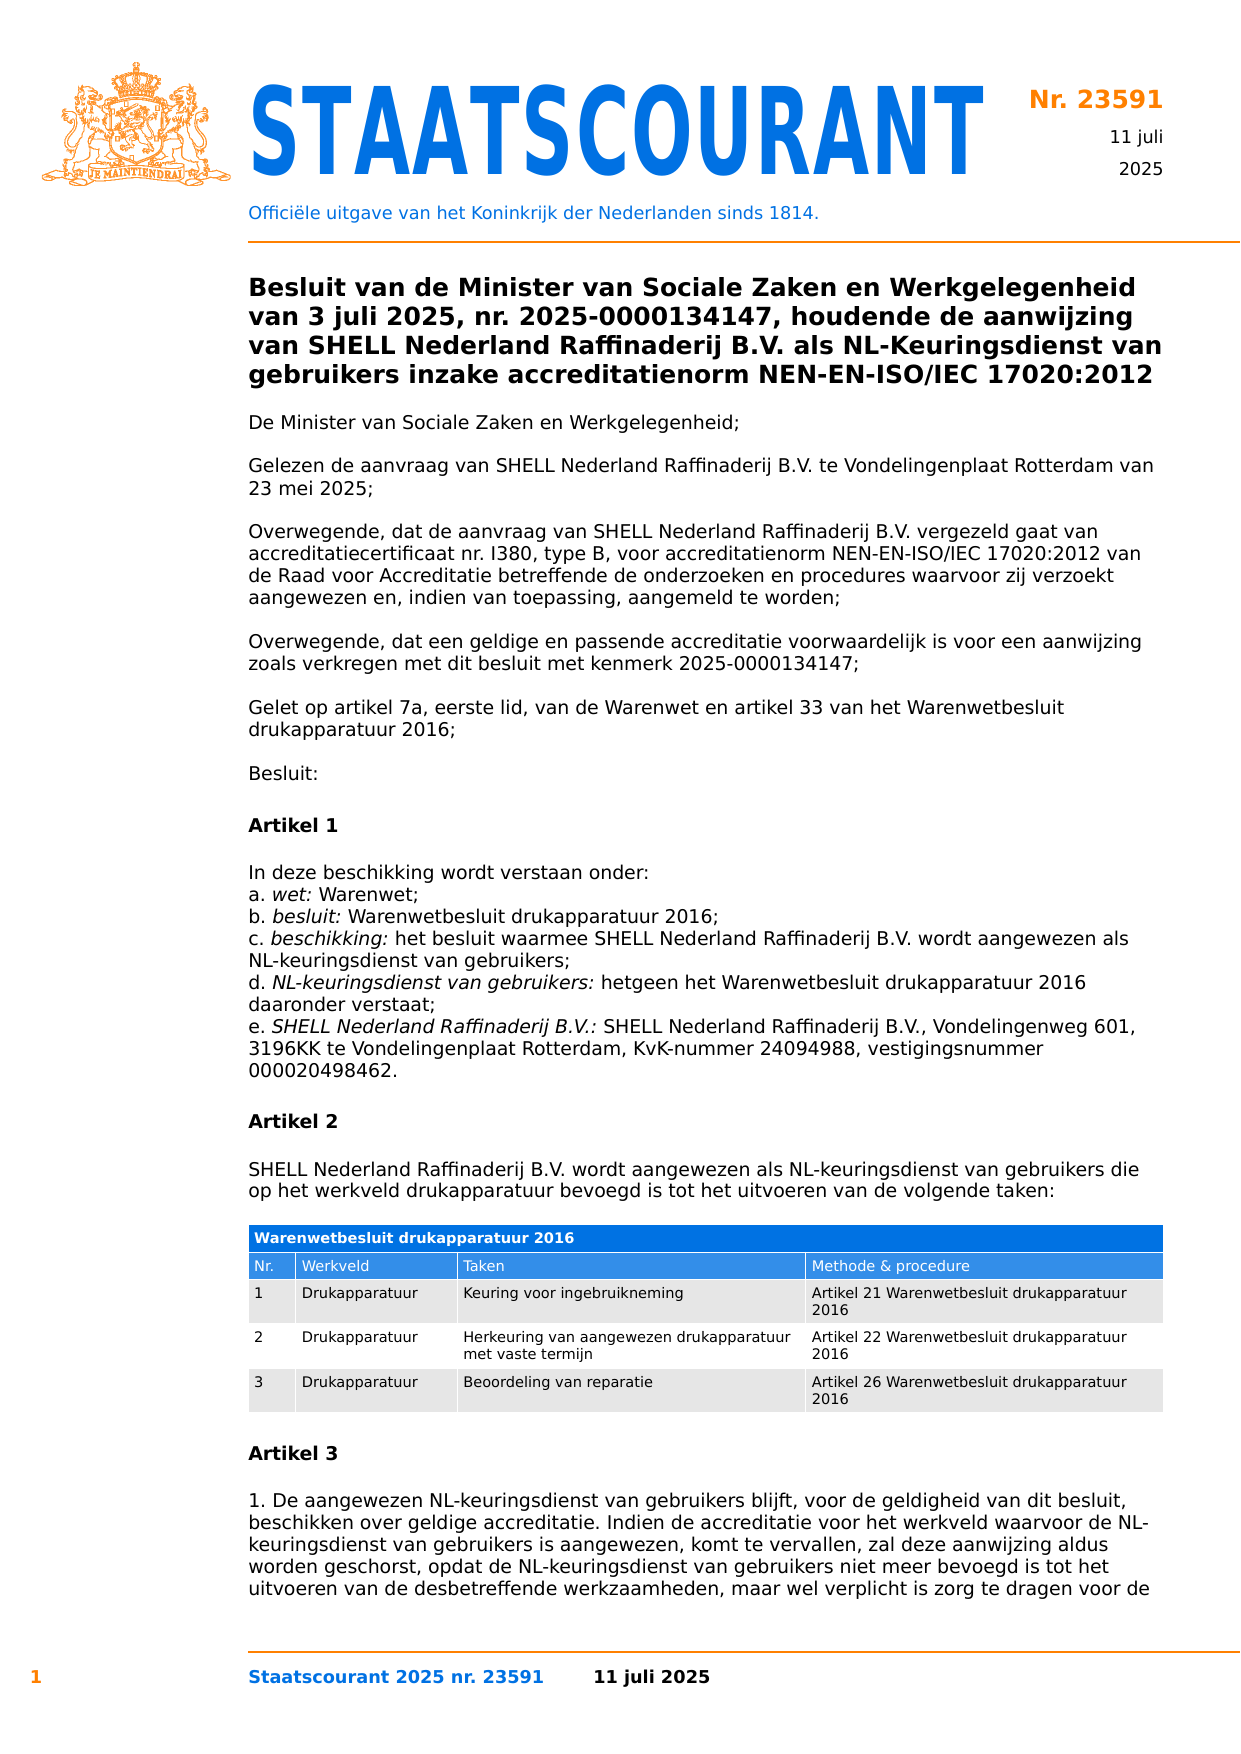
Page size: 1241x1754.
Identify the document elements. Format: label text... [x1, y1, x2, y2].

table_cell Beoordeling van reparatie [458, 1369, 805, 1412]
table_cell 3 [249, 1369, 295, 1412]
table_cell 2025 [998, 153, 1240, 203]
text Overwegende, dat een geldige en passende accreditatie voorwaardelijk is voor een aanwijzing zoals verkregen met dit besluit met kenmerk 2025-0000134147; [248, 631, 1163, 675]
text Overwegende, dat de aanvraag van SHELL Nederland Raffinaderij B.V. vergezeld gaat van accreditatiecertificaat nr. I380, type B, voor accreditatienorm NEN-EN-ISO/IEC 17020:2012 van de Raad voor Accreditatie betreffende de onderzoeken en procedures waarvoor zij verzoekt aangewezen en, indien van toepassing, aangemeld te worden; [248, 521, 1163, 609]
table_cell Officiële uitgave van het Koninkrijk der Nederlanden sinds 1814. [248, 203, 1240, 241]
subtitle Artikel 2 [248, 1111, 1163, 1133]
table_cell 1 [249, 1280, 295, 1323]
text SHELL Nederland Raffinaderij B.V. wordt aangewezen als NL-keuringsdienst van gebruikers die op het werkveld drukapparatuur bevoegd is tot het uitvoeren van de volgende taken: [248, 1158, 1163, 1202]
picture [41, 62, 231, 186]
table_header STAATSCOURANT [248, 62, 998, 203]
table_cell Werkveld [296, 1253, 457, 1279]
table_cell Artikel 21 Warenwetbesluit drukapparatuur 2016 [806, 1280, 1163, 1323]
subtitle Besluit van de Minister van Sociale Zaken en Werkgelegenheid van 3 juli 2025, nr. 2025-0000134147, houdende de aanwijzing van SHELL Nederland Raffinaderij B.V. als NL-Keuringsdienst van gebruikers inzake accreditatienorm NEN-EN-ISO/IEC 17020:2012 [248, 273, 1163, 390]
table_cell Herkeuring van aangewezen drukapparatuur met vaste termijn [458, 1325, 805, 1368]
subtitle Artikel 3 [248, 1443, 1163, 1465]
text Gelet op artikel 7a, eerste lid, van de Warenwet en artikel 33 van het Warenwetbesluit drukapparatuur 2016; [248, 697, 1163, 741]
text b. besluit: Warenwetbesluit drukapparatuur 2016; [248, 906, 1163, 928]
table_cell Drukapparatuur [296, 1280, 457, 1323]
table_cell Drukapparatuur [296, 1369, 457, 1412]
table_cell Methode & procedure [806, 1253, 1163, 1279]
table_cell Artikel 26 Warenwetbesluit drukapparatuur 2016 [806, 1369, 1163, 1412]
table_cell Drukapparatuur [296, 1325, 457, 1368]
text c. beschikking: het besluit waarmee SHELL Nederland Raffinaderij B.V. wordt aangewezen als NL-keuringsdienst van gebruikers; [248, 928, 1163, 972]
text e. SHELL Nederland Raffinaderij B.V.: SHELL Nederland Raffinaderij B.V., Vondelingenweg 601, 3196KK te Vondelingenplaat Rotterdam, KvK-nummer 24094988, vestigingsnummer 000020498462. [248, 1016, 1163, 1081]
text a. wet: Warenwet; [248, 884, 1163, 906]
text Gelezen de aanvraag van SHELL Nederland Raffinaderij B.V. te Vondelingenplaat Rotterdam van 23 mei 2025; [248, 455, 1163, 499]
table_cell Nr. [249, 1253, 295, 1279]
table_header Warenwetbesluit drukapparatuur 2016 [249, 1225, 1163, 1252]
table_cell Keuring voor ingebruikneming [458, 1280, 805, 1323]
text Besluit: [248, 763, 1163, 785]
table_header Nr. 23591 [998, 62, 1240, 121]
subtitle Artikel 1 [248, 815, 1163, 837]
text In deze beschikking wordt verstaan onder: [248, 862, 1163, 884]
table_header [25, 62, 248, 241]
table_cell 2 [249, 1325, 295, 1368]
text De Minister van Sociale Zaken en Werkgelegenheid; [248, 412, 1163, 433]
text 1. De aangewezen NL-keuringsdienst van gebruikers blijft, voor de geldigheid van dit besluit, beschikken over geldige accreditatie. Indien de accreditatie voor het werkveld waarvoor de NL-keuringsdienst van gebruikers is aangewezen, komt te vervallen, zal deze aanwijzing aldus worden geschorst, opdat de NL-keuringsdienst van gebruikers niet meer bevoegd is tot het uitvoeren van de desbetreffende werkzaamheden, maar wel verplicht is zorg te dragen voor de [248, 1490, 1163, 1600]
table_cell Taken [458, 1253, 805, 1279]
text d. NL-keuringsdienst van gebruikers: hetgeen het Warenwetbesluit drukapparatuur 2016 daaronder verstaat; [248, 972, 1163, 1016]
table_cell Artikel 22 Warenwetbesluit drukapparatuur 2016 [806, 1325, 1163, 1368]
table_cell 11 juli [998, 121, 1240, 153]
